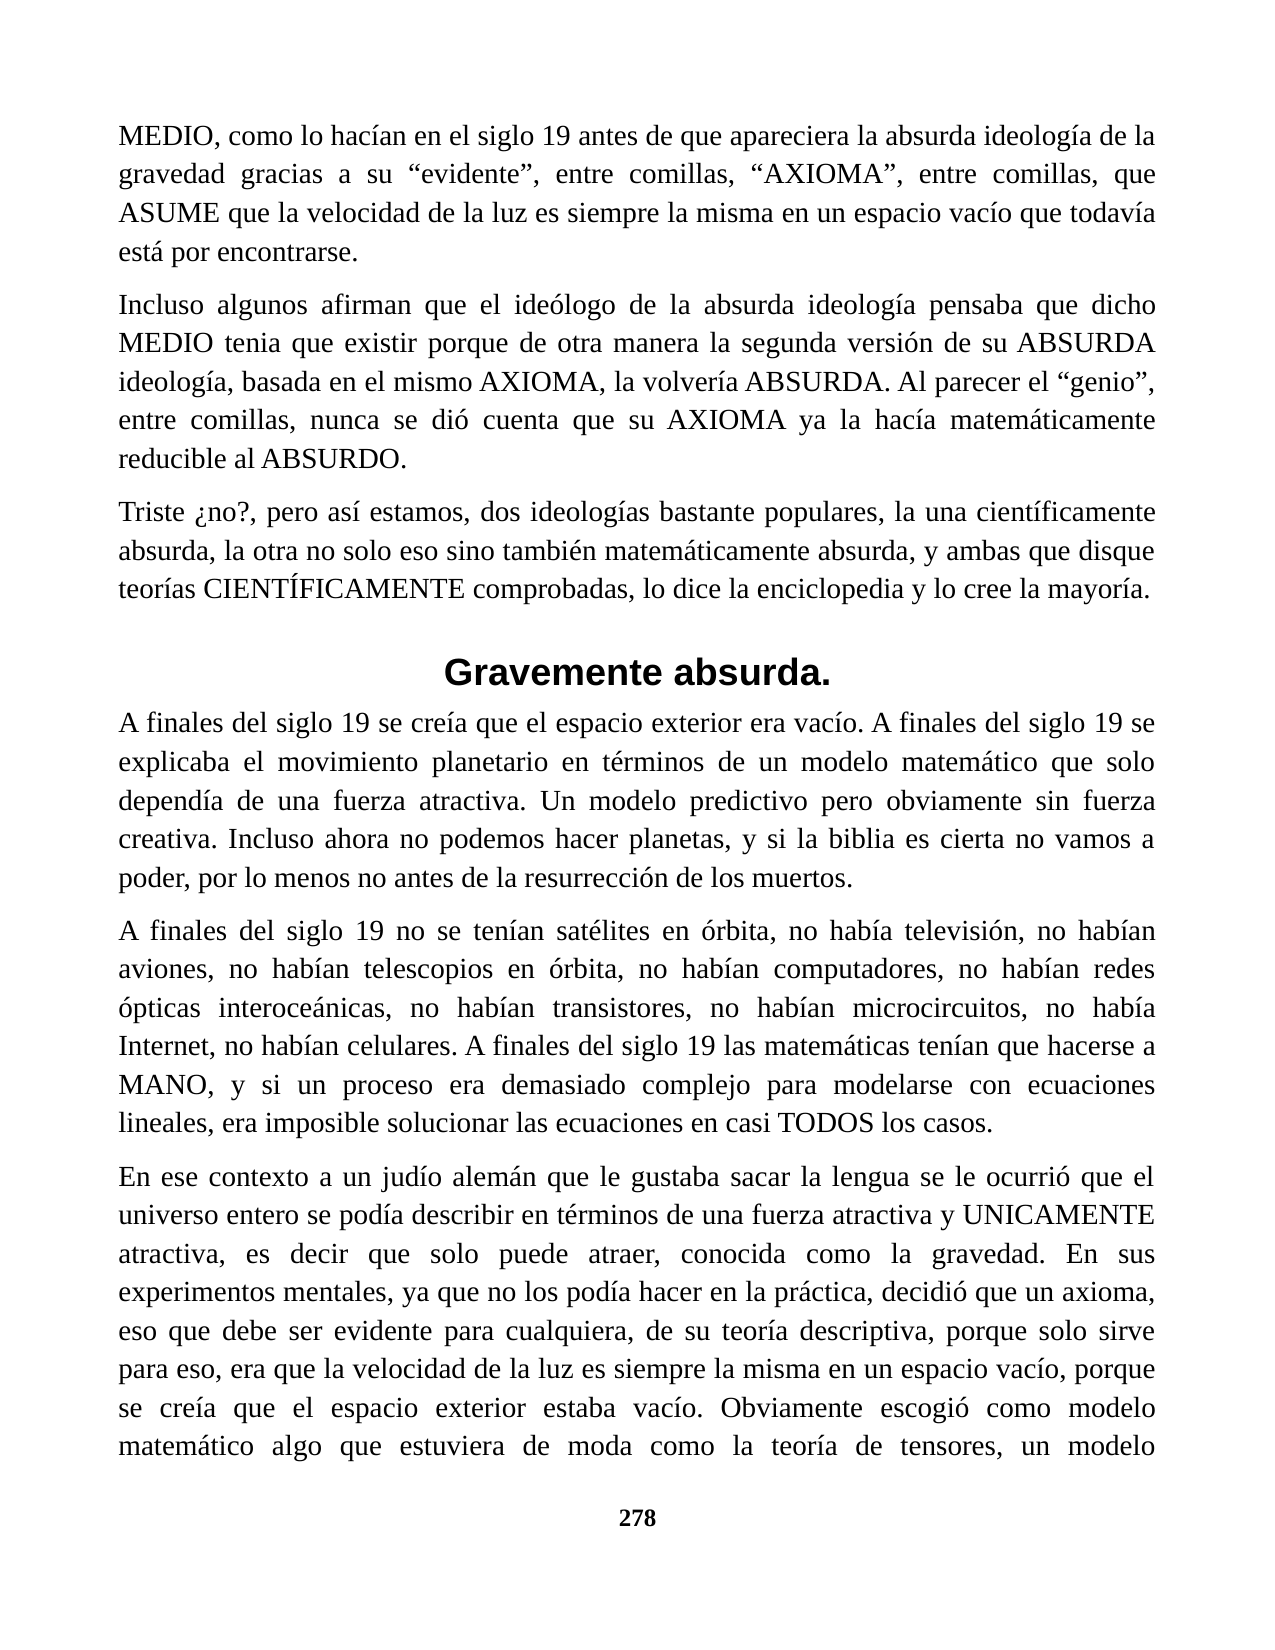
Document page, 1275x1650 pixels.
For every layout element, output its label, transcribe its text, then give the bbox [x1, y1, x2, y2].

subtitle Gravemente absurda. [118, 649, 1157, 693]
text A finales del siglo 19 se creía que el espacio exterior era vacío. A finales del siglo 19 se explicaba el movimiento planetario en términos de un modelo matemático que solo dependía de una fuerza atractiva. Un modelo predictivo pero obviamente sin fuerza creativa. Incluso ahora no podemos hacer planetas, y si la biblia es cierta no vamos a poder, por lo menos no antes de la resurrección de los muertos. [118, 706, 1157, 893]
text A finales del siglo 19 no se tenían satélites en órbita, no había televisión, no habían aviones, no habían telescopios en órbita, no habían computadores, no habían redes ópticas interoceánicas, no habían transistores, no habían microcircuitos, no había Internet, no habían celulares. A finales del siglo 19 las matemáticas tenían que hacerse a MANO, y si un proceso era demasiado complejo para modelarse con ecuaciones lineales, era imposible solucionar las ecuaciones en casi TODOS los casos. [118, 913, 1157, 1139]
text Incluso algunos afirman que el ideólogo de la absurda ideología pensaba que dicho MEDIO tenia que existir porque de otra manera la segunda versión de su ABSURDA ideología, basada en el mismo AXIOMA, la volvería ABSURDA. Al parecer el “genio”, entre comillas, nunca se dió cuenta que su AXIOMA ya la hacía matemáticamente reducible al ABSURDO. [118, 287, 1157, 474]
text MEDIO, como lo hacían en el siglo 19 antes de que apareciera la absurda ideología de la gravedad gracias a su “evidente”, entre comillas, “AXIOMA”, entre comillas, que ASUME que la velocidad de la luz es siempre la misma en un espacio vacío que todavía está por encontrarse. [118, 118, 1157, 267]
text Triste ¿no?, pero así estamos, dos ideologías bastante populares, la una científicamente absurda, la otra no solo eso sino también matemáticamente absurda, y ambas que disque teorías CIENTÍFICAMENTE comprobadas, lo dice la enciclopedia y lo cree la mayoría. [118, 494, 1157, 605]
text En ese contexto a un judío alemán que le gustaba sacar la lengua se le ocurrió que el universo entero se podía describir en términos de una fuerza atractiva y UNICAMENTE atractiva, es decir que solo puede atraer, conocida como la gravedad. En sus experimentos mentales, ya que no los podía hacer en la práctica, decidió que un axioma, eso que debe ser evidente para cualquiera, de su teoría descriptiva, porque solo sirve para eso, era que la velocidad de la luz es siempre la misma en un espacio vacío, porque se creía que el espacio exterior estaba vacío. Obviamente escogió como modelo matemático algo que estuviera de moda como la teoría de tensores, un modelo [118, 1159, 1157, 1462]
